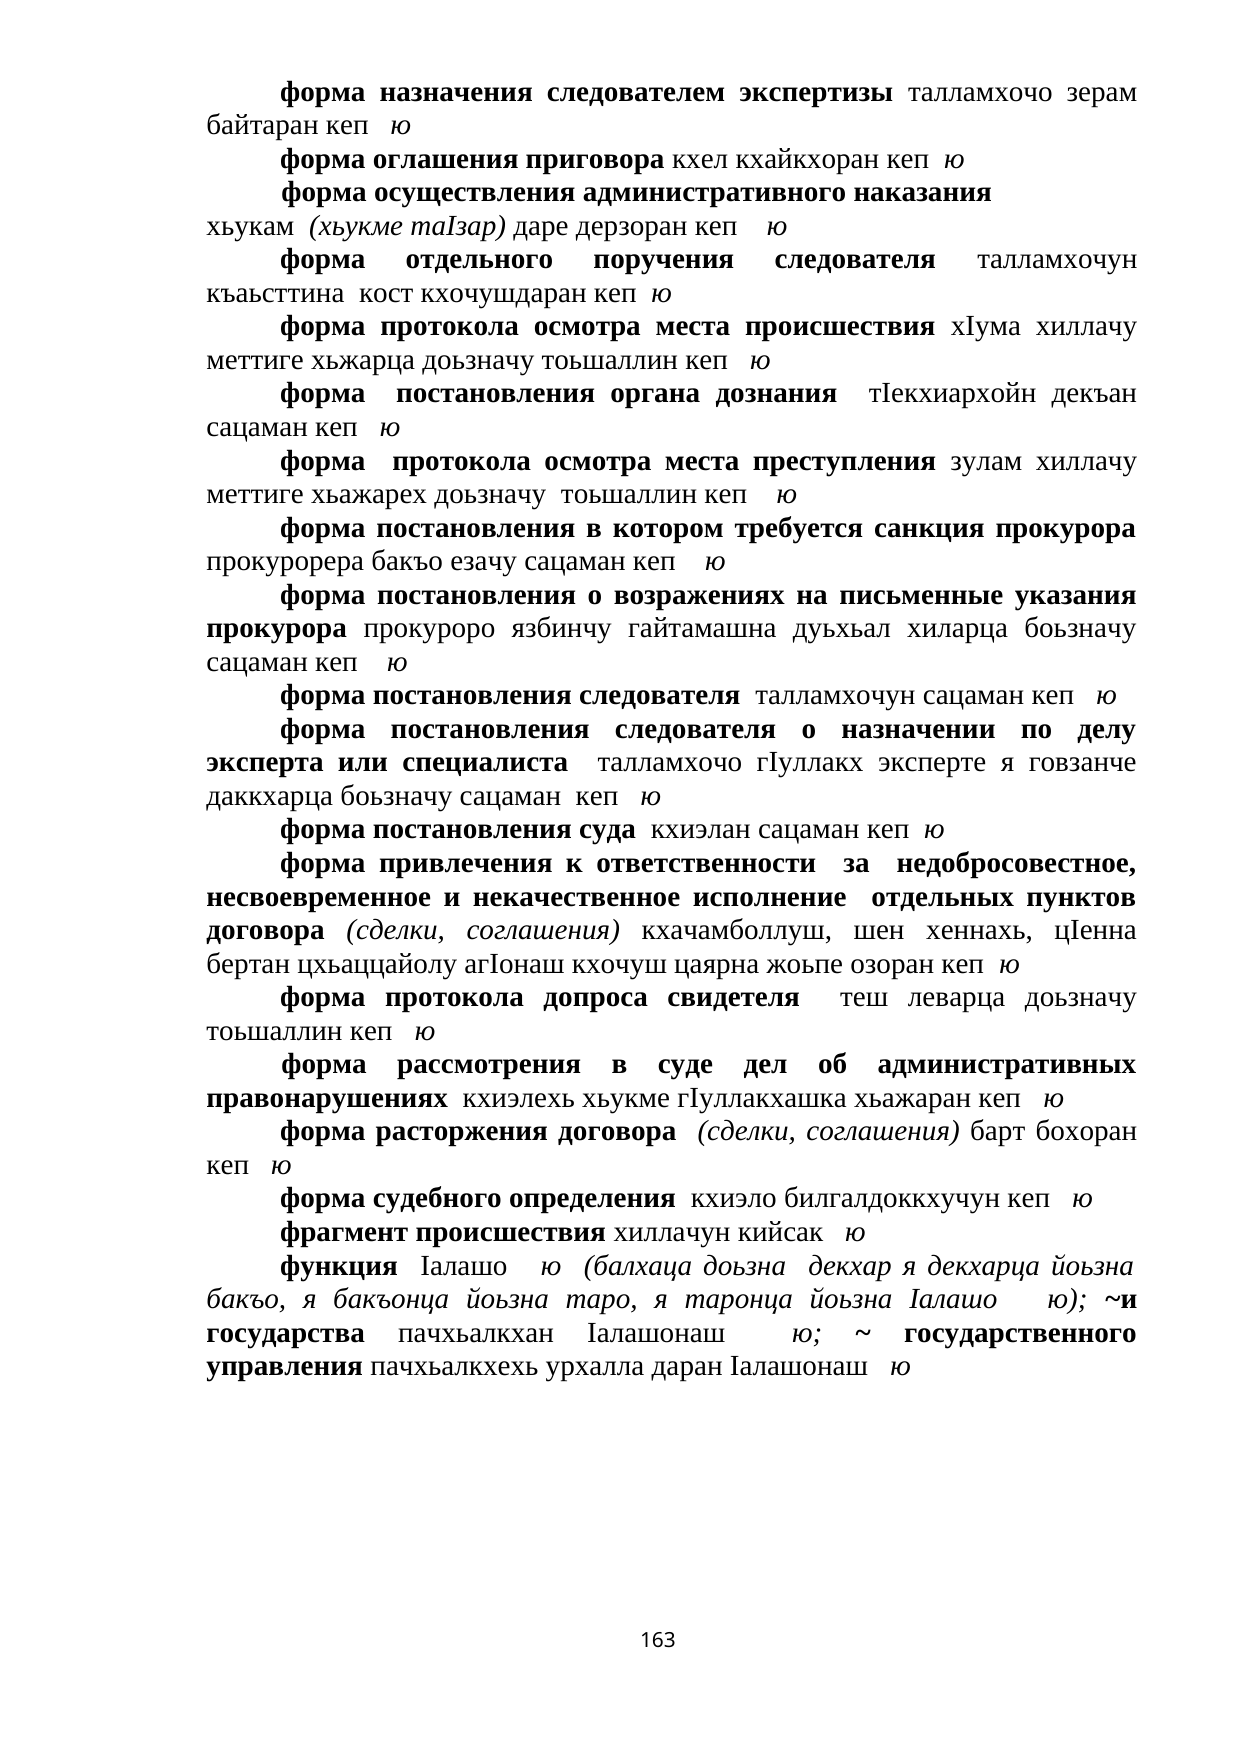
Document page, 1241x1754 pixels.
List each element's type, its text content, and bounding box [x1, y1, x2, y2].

text форма оглашения приговора кхел кхайкхоран кеп ю [206, 141, 1137, 174]
text хьукам (хьукме таӀзар) даре дерзоран кеп ю [206, 208, 1137, 241]
text форма постановления органа дознания тӀекхиархойн декъан сацаман кеп ю [206, 376, 1137, 443]
text функция Ӏалашо ю (балхаца доьзна декхар я декхарца йоьзна бакъо, я бакъонца йоьзна таро, я таронца йоьзна Ӏалашо ю); ~и государства пачхьалкхан Ӏалашонаш ю; ~ государственного управления пачхьалкхехь урхалла даран Ӏалашонаш ю [206, 1248, 1137, 1382]
text форма осуществления административного наказания [206, 174, 1137, 208]
text форма протокола допроса свидетеля теш леварца доьзначу тоьшаллин кеп ю [206, 979, 1137, 1046]
text форма протокола осмотра места происшествия хӀума хиллачу меттиге хьжарца доьзначу тоьшаллин кеп ю [206, 308, 1137, 376]
text форма расторжения договора (сделки, соглашения) барт бохоран кеп ю [206, 1113, 1137, 1181]
text форма отдельного поручения следователя талламхочун къаьсттина кост кхочушдаран кеп ю [206, 241, 1137, 308]
text форма постановления в котором требуется санкция прокурора прокурорера бакъо езачу сацаман кеп ю [206, 510, 1137, 577]
text форма судебного определения кхиэло билгалдоккхучун кеп ю [206, 1181, 1137, 1214]
text форма протокола осмотра места преступления зулам хиллачу меттиге хьажарех доьзначу тоьшаллин кеп ю [206, 443, 1137, 510]
text форма назначения следователем экспертизы талламхочо зерам байтаран кеп ю [206, 74, 1137, 141]
text форма постановления о возражениях на письменные указания прокурора прокуроро язбинчу гайтамашна дуьхьал хиларца боьзначу сацаман кеп ю [206, 577, 1137, 677]
text фрагмент происшествия хиллачун кийсак ю [206, 1214, 1137, 1248]
text форма постановления суда кхиэлан сацаман кеп ю [206, 812, 1137, 845]
text форма постановления следователя талламхочун сацаман кеп ю [206, 677, 1137, 711]
text форма постановления следователя о назначении по делу эксперта или специалиста талламхочо гӀуллакх эксперте я говзанче даккхарца боьзначу сацаман кеп ю [206, 711, 1137, 812]
text форма рассмотрения в суде дел об административных правонарушениях кхиэлехь хьукме гӀуллакхашка хьажаран кеп ю [206, 1046, 1137, 1113]
text форма привлечения к ответственности за недобросовестное, несвоевременное и некачественное исполнение отдельных пунктов договора (сделки, соглашения) кхачамболлуш, шен хеннахь, цӀенна бертан цхьаццайолу агӀонаш кхочуш цаярна жоьпе озоран кеп ю [206, 845, 1137, 979]
